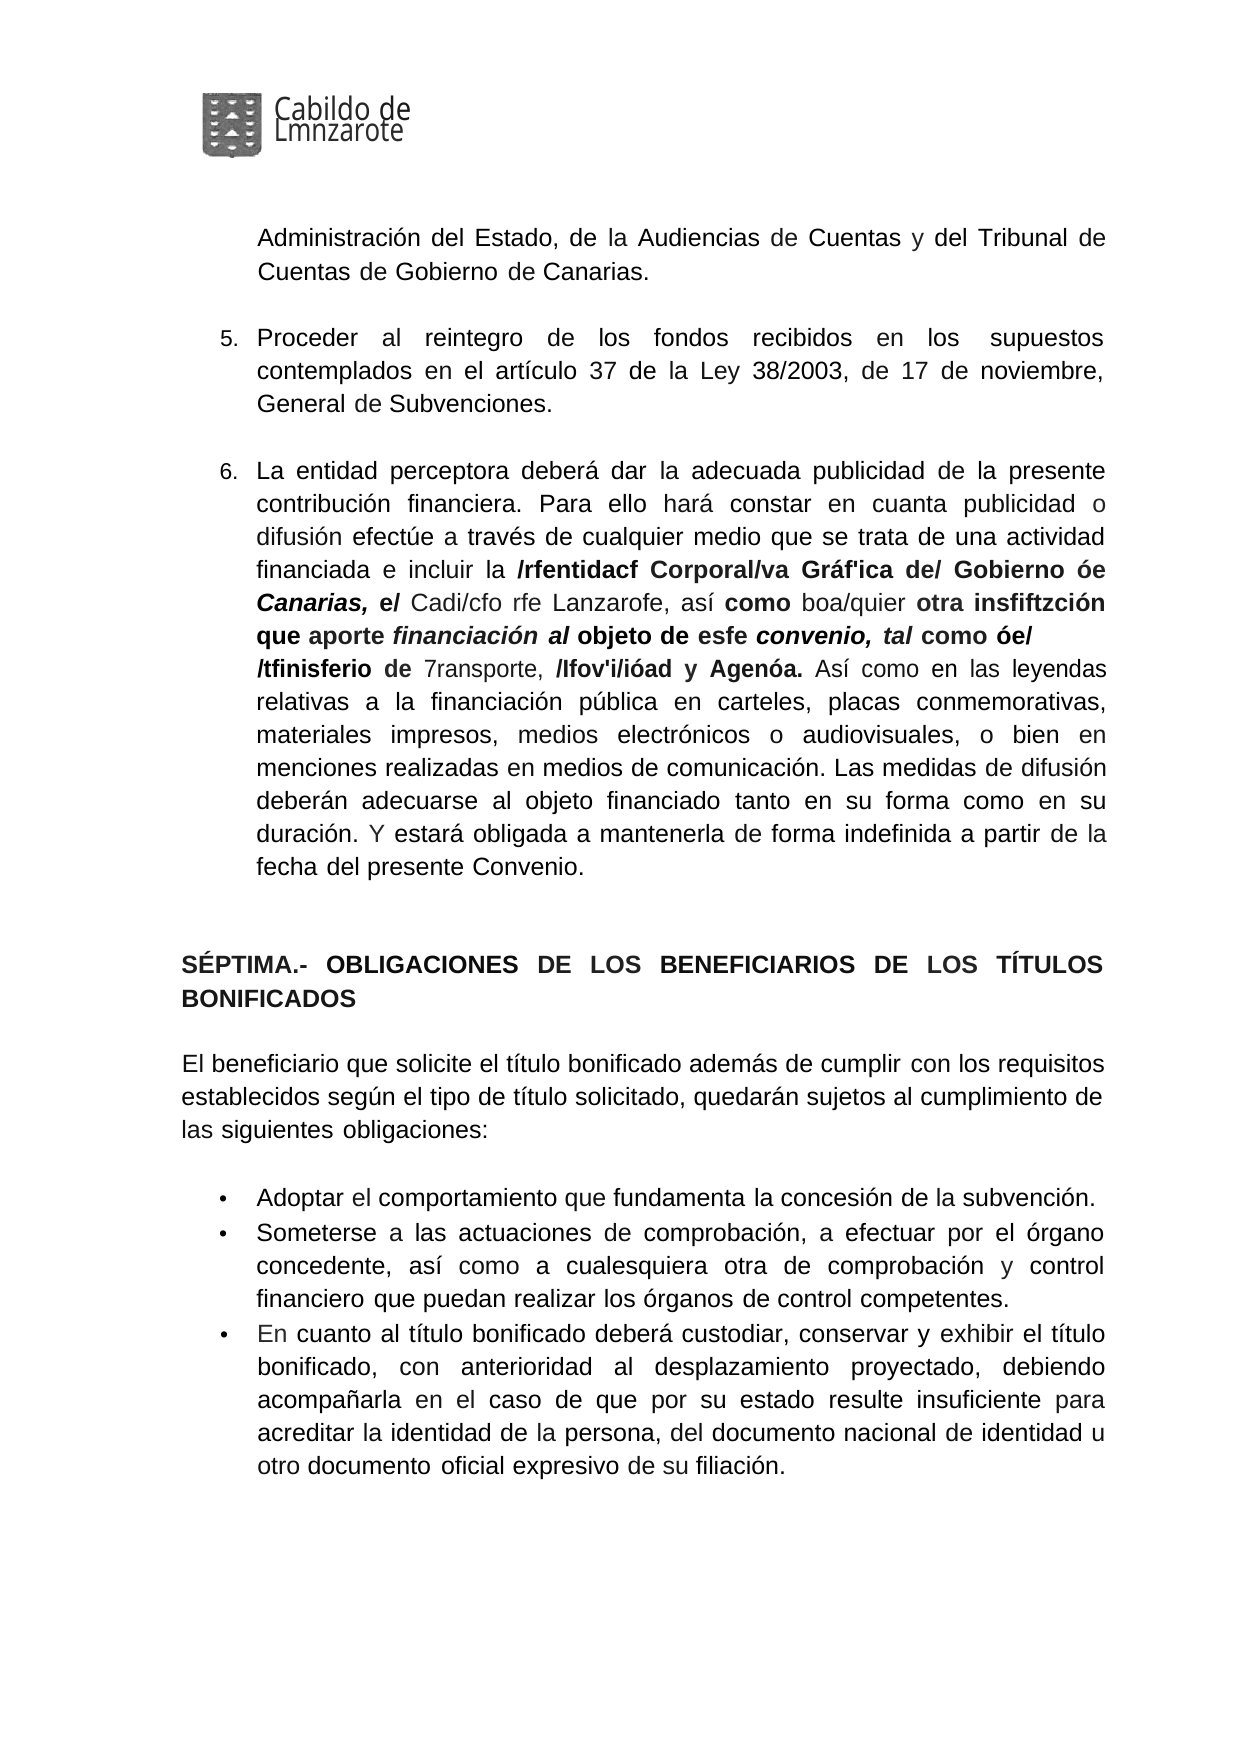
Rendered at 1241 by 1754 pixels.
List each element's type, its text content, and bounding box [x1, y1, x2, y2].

text /tfinisferio de 7ransporte, /Ifov'i/ióad y Agenóa. Así como en las leyendas relativas a la financiación pública en carteles, placas conmemorativas, materiales impresos, medios electrónicos o audiovisuales, o bien en menciones realizadas en medios de comunicación. Las medidas de difusión deberán adecuarse al objeto financiado tanto en su forma como en su duración. Y estará obligada a mantenerla de forma indefinida a partir de la fecha del presente Convenio. [256, 654, 1107, 881]
subtitle SÉPTIMA.- OBLIGACIONES DE LOS BENEFICIARIOS DE LOS TÍTULOS BONIFICADOS [181, 950, 1103, 1012]
list Proceder al reintegro de los fondos recibidos en los supuestos contemplados en el artículo 37 de la Ley 38/2003, de 17 de noviembre, General de Subvenciones. [220, 323, 1104, 418]
list Someterse a las actuaciones de comprobación, a efectuar por el órgano concedente, así como a cualesquiera otra de comprobación y control financiero que puedan realizar los órganos de control competentes. [219, 1218, 1104, 1313]
list Adoptar el comportamiento que fundamenta la concesión de la subvención. [219, 1183, 1240, 1211]
picture [202, 93, 262, 158]
text El beneficiario que solicite el título bonificado además de cumplir con los requisitos establecidos según el tipo de título solicitado, quedarán sujetos al cumplimiento de las siguientes obligaciones: [181, 1049, 1105, 1144]
list En cuanto al título bonificado deberá custodiar, conservar y exhibir el título bonificado, con anterioridad al desplazamiento proyectado, debiendo acompañarla en el caso de que por su estado resulte insuficiente para acreditar la identidad de la persona, del documento nacional de identidad u otro documento oficial expresivo de su filiación. [220, 1319, 1105, 1480]
list La entidad perceptora deberá dar la adecuada publicidad de la presente contribución financiera. Para ello hará constar en cuanta publicidad o difusión efectúe a través de cualquier medio que se trata de una actividad financiada e incluir la /rfentidacf Corporal/va Gráf'ica de/ Gobierno óe Canarias, e/ Cadi/cfo rfe Lanzarofe, así como boa/quier otra insfiftzción que aporte financiación al objeto de esfe convenio, tal como óe/ [219, 456, 1106, 650]
text Cabildo de Lmnzarote [273, 100, 435, 151]
text Administración del Estado, de la Audiencias de Cuentas y del Tribunal de Cuentas de Gobierno de Canarias. [257, 223, 1106, 286]
